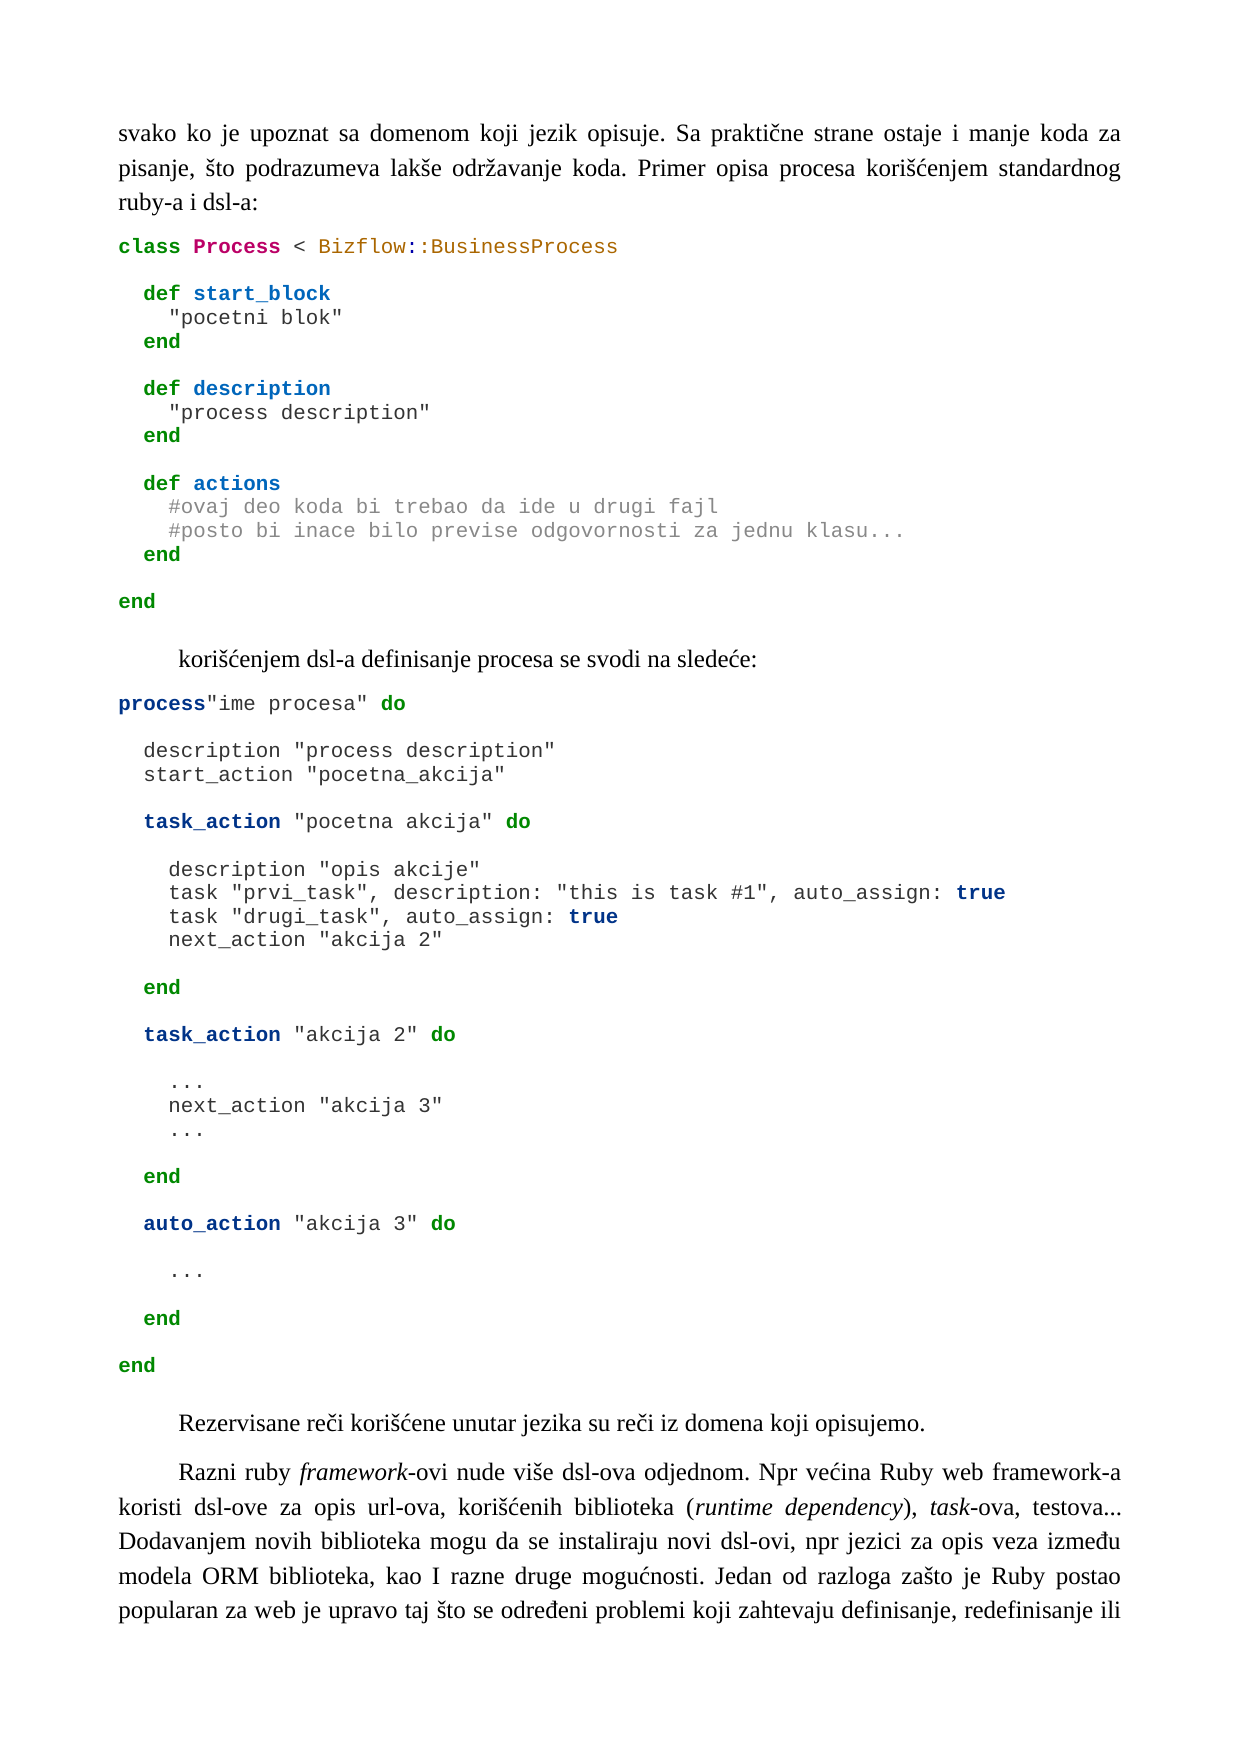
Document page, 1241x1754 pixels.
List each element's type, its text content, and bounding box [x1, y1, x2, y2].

text end [118, 591, 1122, 614]
text end [118, 977, 1122, 1000]
text def description [118, 378, 1122, 402]
text end [118, 1355, 1122, 1379]
text "process description" [118, 402, 1122, 425]
text #ovaj deo koda bi trebao da ide u drugi fajl [118, 496, 1122, 520]
text start_action "pocetna_akcija" [118, 764, 1122, 788]
text ... [118, 1071, 1122, 1095]
text end [118, 1166, 1122, 1189]
text task_action "akcija 2" do [118, 1024, 1122, 1048]
text "pocetni blok" [118, 307, 1122, 331]
text ... [118, 1261, 1122, 1284]
text def actions [118, 473, 1122, 496]
text end [118, 425, 1122, 449]
text ... [118, 1119, 1122, 1142]
text end [118, 1308, 1122, 1331]
text Rezervisane reči korišćene unutar jezika su reči iz domena koji opisujemo. [118, 1408, 1122, 1437]
text korišćenjem dsl-a definisanje procesa se svodi na sledeće: [118, 644, 1122, 673]
text #posto bi inace bilo previse odgovornosti za jednu klasu... [118, 520, 1122, 543]
text svako ko je upoznat sa domenom koji jezik opisuje. Sa praktične strane ostaje i manje koda za pisanje, što podrazumeva lakše održavanje koda. Primer opisa procesa korišćenjem standardnog ruby-a i dsl-a: [118, 118, 1122, 216]
text task "drugi_task", auto_assign: true [118, 906, 1122, 929]
text Razni ruby framework-ovi nude više dsl-ova odjednom. Npr većina Ruby web framework-a koristi dsl-ove za opis url-ova, korišćenih biblioteka (runtime dependency), task-ova, testova... Dodavanjem novih biblioteka mogu da se instaliraju novi dsl-ovi, npr jezici za opis veza između modela ORM biblioteka, kao I razne druge mogućnosti. Jedan od razloga zašto je Ruby postao popularan za web je upravo taj što se određeni problemi koji zahtevaju definisanje, redefinisanje ili [118, 1457, 1122, 1624]
text class Process < Bizflow::BusinessProcess [118, 236, 1122, 260]
text next_action "akcija 2" [118, 929, 1122, 953]
text auto_action "akcija 3" do [118, 1213, 1122, 1237]
text description "process description" [118, 740, 1122, 764]
text end [118, 331, 1122, 354]
text description "opis akcije" [118, 858, 1122, 882]
text task "prvi_task", description: "this is task #1", auto_assign: true [118, 882, 1122, 906]
text task_action "pocetna akcija" do [118, 811, 1122, 835]
text next_action "akcija 3" [118, 1095, 1122, 1119]
text def start_block [118, 283, 1122, 307]
text process"ime procesa" do [118, 693, 1122, 717]
text end [118, 543, 1122, 567]
